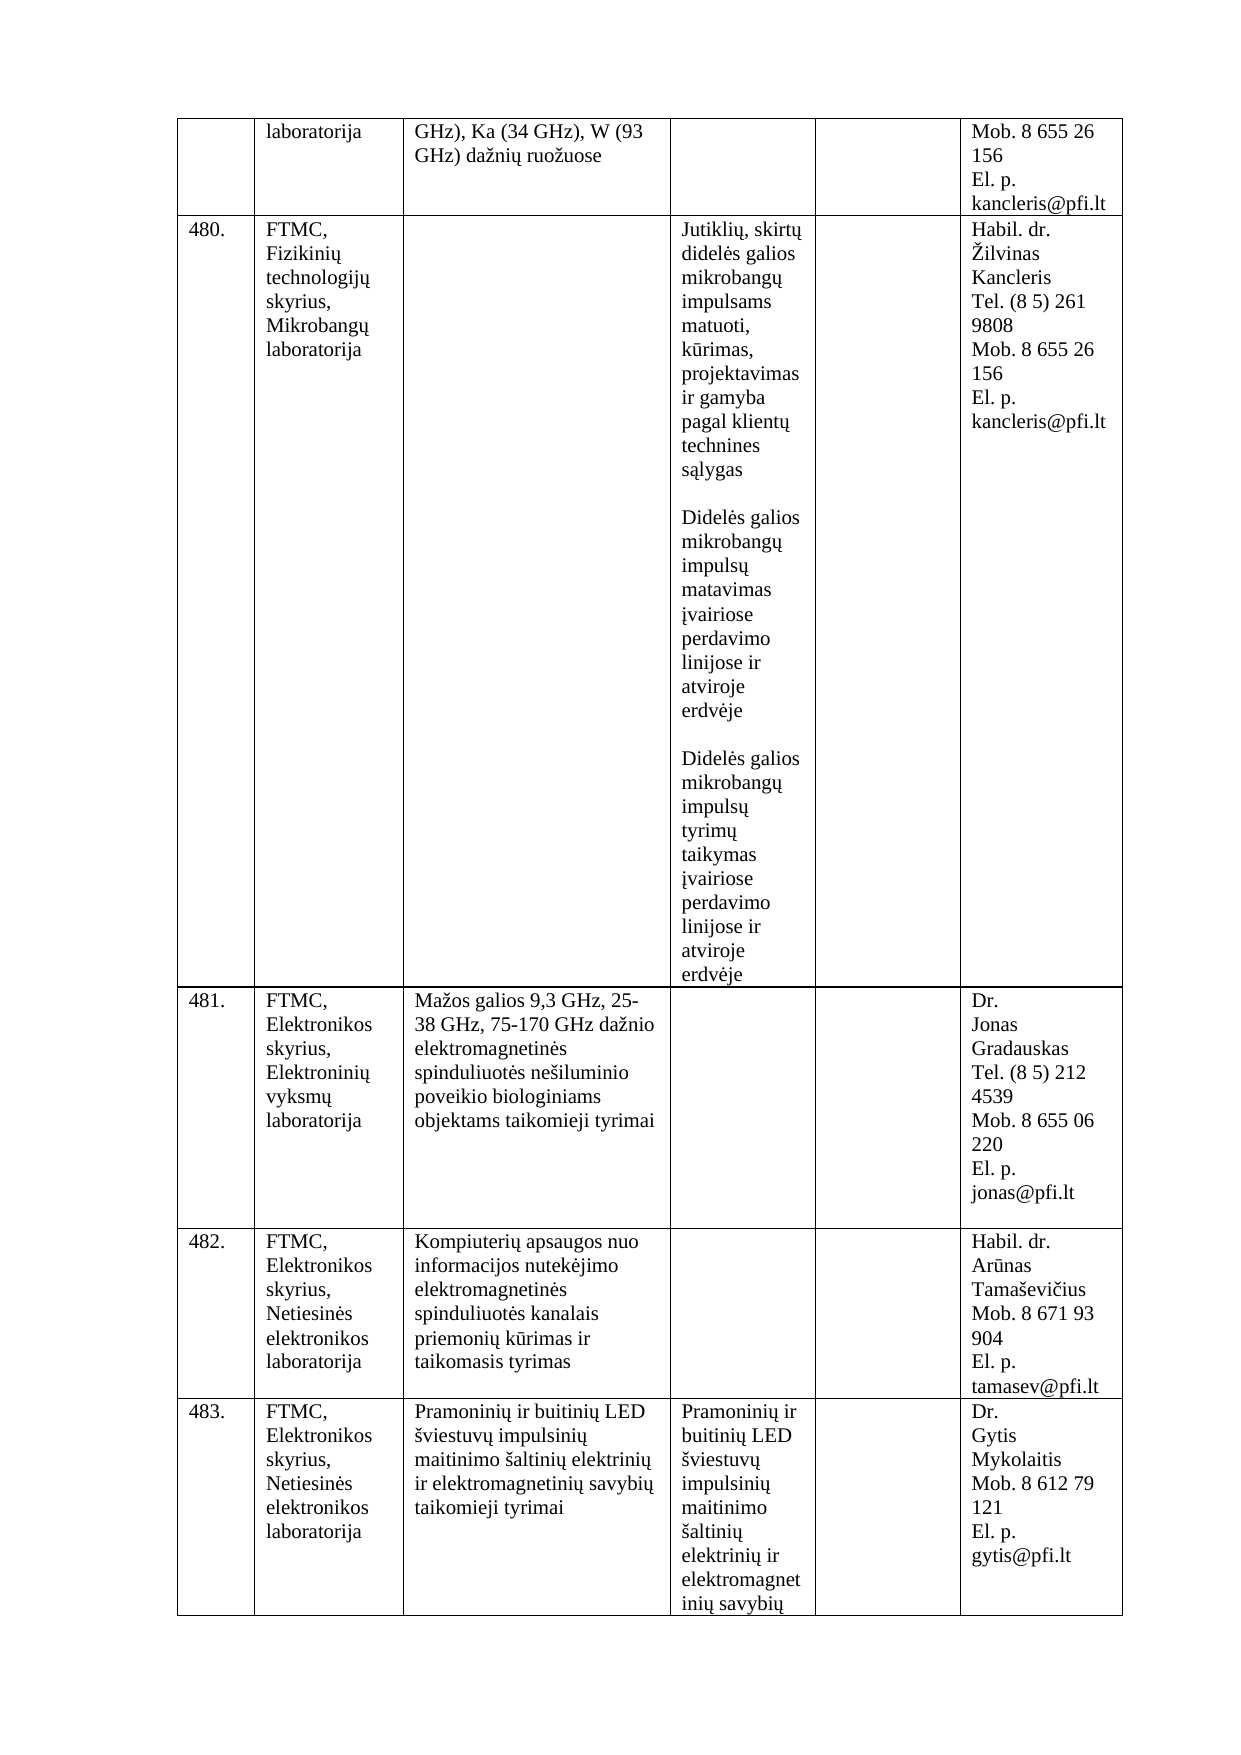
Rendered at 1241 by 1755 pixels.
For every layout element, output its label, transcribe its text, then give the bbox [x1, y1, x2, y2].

table_cell [816, 1399, 960, 1615]
table_cell FTMC, Elektronikos skyrius, Elektroninių vyksmų laboratorija [255, 988, 403, 1228]
table_cell FTMC, Elektronikos skyrius, Netiesinės elektronikos laboratorija [255, 1229, 403, 1398]
table_cell 481. [178, 988, 254, 1228]
table_cell Kompiuterių apsaugos nuo informacijos nutekėjimo elektromagnetinės spinduliuotės kanalais priemonių kūrimas ir taikomasis tyrimas [404, 1229, 670, 1398]
table_cell Dr. Gytis Mykolaitis Mob. 8 612 79 121 El. p. gytis@pfi.lt [961, 1399, 1122, 1615]
table_cell laboratorija [255, 119, 403, 215]
table_cell Jutiklių, skirtų didelės galios mikrobangų impulsams matuoti, kūrimas, projektavimas ir gamyba pagal klientų technines sąlygas Didelės galios mikrobangų impulsų matavimas įvairiose perdavimo linijose ir atviroje erdvėje Didelės galios mikrobangų impulsų tyrimų taikymas įvairiose perdavimo linijose ir atviroje erdvėje [671, 216, 815, 986]
table_cell Pramoninių ir buitinių LED šviestuvų impulsinių maitinimo šaltinių elektrinių ir elektromagnetinių savybių taikomieji tyrimai [404, 1399, 670, 1615]
table_cell [178, 119, 254, 215]
table_cell Habil. dr. Žilvinas Kancleris Tel. (8 5) 261 9808 Mob. 8 655 26 156 El. p. kancleris@pfi.lt [961, 216, 1122, 986]
table_cell [816, 119, 960, 215]
table_cell Pramoninių ir buitinių LED šviestuvų impulsinių maitinimo šaltinių elektrinių ir elektromagnetinių savybių [671, 1399, 815, 1615]
table_cell GHz), Ka (34 GHz), W (93 GHz) dažnių ruožuose [404, 119, 670, 215]
table_cell Mob. 8 655 26 156 El. p. kancleris@pfi.lt [961, 119, 1122, 215]
table_cell 480. [178, 216, 254, 986]
table_cell FTMC, Elektronikos skyrius, Netiesinės elektronikos laboratorija [255, 1399, 403, 1615]
table_cell [816, 988, 960, 1228]
table_cell [671, 988, 815, 1228]
table_cell Mažos galios 9,3 GHz, 25-38 GHz, 75-170 GHz dažnio elektromagnetinės spinduliuotės nešiluminio poveikio biologiniams objektams taikomieji tyrimai [404, 988, 670, 1228]
table_cell Habil. dr. Arūnas Tamaševičius Mob. 8 671 93 904 El. p. tamasev@pfi.lt [961, 1229, 1122, 1398]
table_cell 482. [178, 1229, 254, 1398]
table_cell Dr. Jonas Gradauskas Tel. (8 5) 212 4539 Mob. 8 655 06 220 El. p. jonas@pfi.lt [961, 988, 1122, 1228]
table_cell [816, 1229, 960, 1398]
table_cell [816, 216, 960, 986]
table_cell FTMC, Fizikinių technologijų skyrius, Mikrobangų laboratorija [255, 216, 403, 986]
table_cell [671, 1229, 815, 1398]
table_cell [671, 119, 815, 215]
table_cell [404, 216, 670, 986]
table_cell 483. [178, 1399, 254, 1615]
